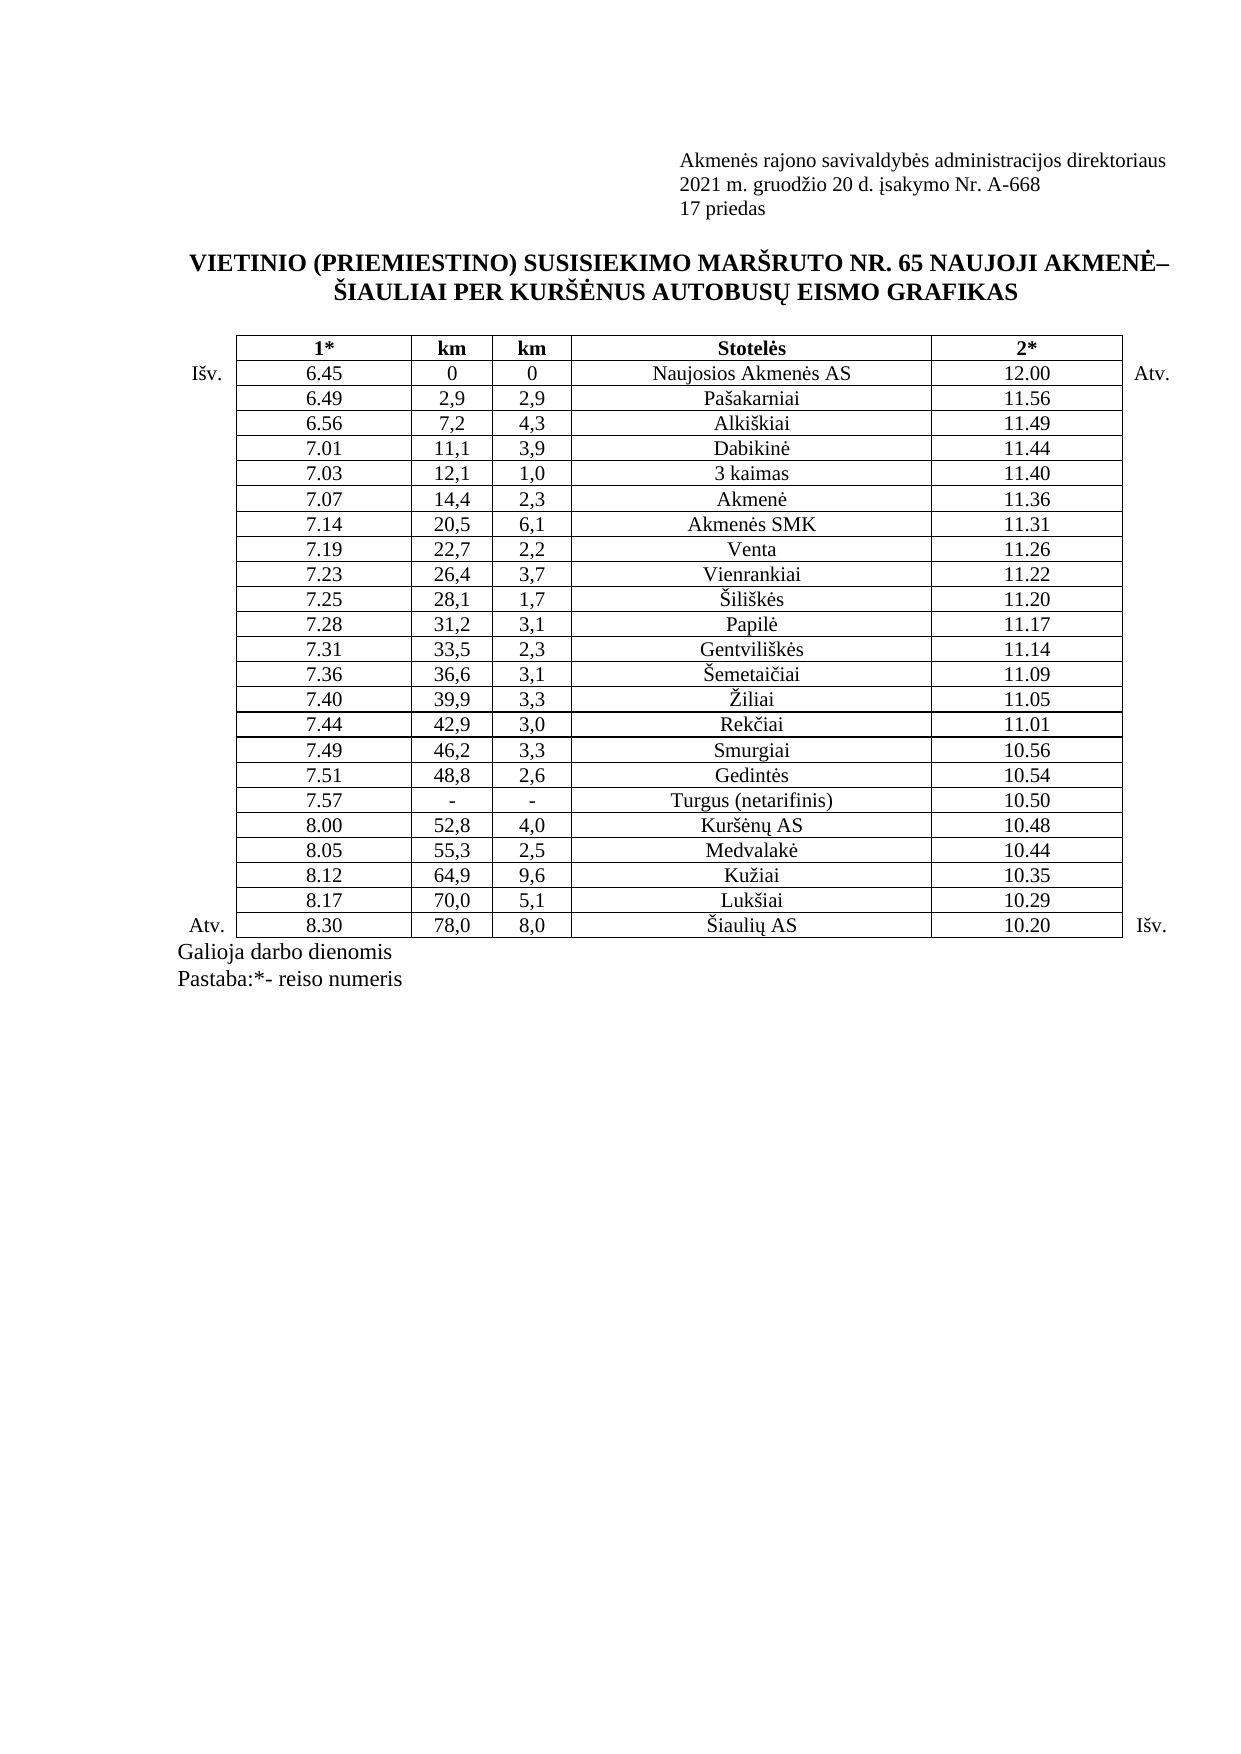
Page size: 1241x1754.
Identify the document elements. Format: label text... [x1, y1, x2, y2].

table_cell [1123, 410, 1181, 435]
table_cell [178, 687, 236, 711]
table_cell 7.25 [237, 587, 411, 611]
table_cell 12.00 [932, 361, 1122, 385]
table_cell 10.56 [932, 738, 1122, 762]
table_cell 11.40 [932, 461, 1122, 485]
table_cell Kuršėnų AS [572, 813, 931, 837]
table_cell 2,9 [493, 386, 571, 410]
table_cell 11.36 [932, 486, 1122, 511]
table_cell 3,0 [493, 713, 571, 736]
table_header Stotelės [572, 336, 931, 360]
table_cell 7.28 [237, 612, 411, 636]
table_cell [1123, 561, 1181, 586]
table_cell Vienrankiai [572, 562, 931, 586]
table_cell 3,3 [493, 687, 571, 711]
table_cell 70,0 [412, 888, 492, 912]
table_cell 2,3 [493, 637, 571, 661]
table_cell 7.01 [237, 436, 411, 460]
table_cell 7.14 [237, 512, 411, 536]
table_cell [178, 486, 236, 511]
table_cell [1123, 636, 1181, 661]
table_cell [1123, 711, 1181, 736]
table_cell 11.09 [932, 662, 1122, 686]
table_cell 10.29 [932, 888, 1122, 912]
table_cell 39,9 [412, 687, 492, 711]
table_cell Rekčiai [572, 713, 931, 736]
table_header 2* [932, 336, 1122, 360]
table_cell 4,3 [493, 411, 571, 435]
table_header [178, 336, 236, 360]
table_cell Išv. [178, 361, 236, 385]
table_cell [178, 587, 236, 611]
table_cell 11.44 [932, 436, 1122, 460]
table_cell 11.49 [932, 411, 1122, 435]
table_cell 12,1 [412, 461, 492, 485]
table_cell [178, 562, 236, 586]
table_cell 1,7 [493, 587, 571, 611]
text 2021 m. gruodžio 20 d. įsakymo Nr. A-668 [679, 172, 1181, 196]
table_cell Šiliškės [572, 587, 931, 611]
table_cell [178, 713, 236, 736]
table_cell 7.31 [237, 637, 411, 661]
table_cell 7.07 [237, 486, 411, 511]
table_cell 7.44 [237, 713, 411, 736]
table_cell 48,8 [412, 763, 492, 787]
table_cell 20,5 [412, 512, 492, 536]
table_cell [1123, 485, 1181, 511]
table_cell - [412, 788, 492, 812]
table_cell Gedintės [572, 763, 931, 787]
table_cell 26,4 [412, 562, 492, 586]
table_cell [1123, 762, 1181, 787]
table_cell [178, 612, 236, 636]
table_cell Medvalakė [572, 838, 931, 862]
table_cell 3 kaimas [572, 461, 931, 485]
table_cell 2,3 [493, 486, 571, 511]
table_cell [178, 838, 236, 862]
table_cell 8.17 [237, 888, 411, 912]
text VIETINIO (PRIEMIESTINO) SUSISIEKIMO MARŠRUTO NR. 65 NAUJOJI AKMENĖ–ŠIAULIAI PER KURŠĖNUS AUTOBUSŲ EISMO GRAFIKAS [177, 248, 1181, 306]
table_cell 6.45 [237, 361, 411, 385]
table_cell 8.00 [237, 813, 411, 837]
table_cell [1123, 385, 1181, 410]
table_cell [1123, 435, 1181, 460]
table_cell 7.57 [237, 788, 411, 812]
table_cell Dabikinė [572, 436, 931, 460]
table_cell 31,2 [412, 612, 492, 636]
table_cell [178, 763, 236, 787]
table_cell Žiliai [572, 687, 931, 711]
table_cell 7.51 [237, 763, 411, 787]
table_cell 10.50 [932, 788, 1122, 812]
table_cell [178, 411, 236, 435]
table_cell [178, 512, 236, 536]
table_cell [1123, 611, 1181, 636]
table_cell [178, 788, 236, 812]
table_cell 11.14 [932, 637, 1122, 661]
table_cell Naujosios Akmenės AS [572, 361, 931, 385]
table_cell 3,9 [493, 436, 571, 460]
table_cell [178, 888, 236, 912]
table_cell 7.03 [237, 461, 411, 485]
table_cell [178, 537, 236, 561]
table_cell [1123, 661, 1181, 686]
table_cell [178, 436, 236, 460]
table_cell 46,2 [412, 738, 492, 762]
table_cell Lukšiai [572, 888, 931, 912]
text Galioja darbo dienomis [177, 938, 1181, 965]
table_cell Akmenės SMK [572, 512, 931, 536]
table_header km [493, 336, 571, 360]
table_cell - [493, 788, 571, 812]
table_cell 8.05 [237, 838, 411, 862]
table_cell 0 [412, 361, 492, 385]
table_cell [1123, 686, 1181, 711]
table_cell [1123, 586, 1181, 611]
table_cell Kužiai [572, 863, 931, 887]
table_cell Šiaulių AS [572, 913, 931, 937]
table_cell Akmenė [572, 486, 931, 511]
table_cell 10.54 [932, 763, 1122, 787]
table_cell 2,6 [493, 763, 571, 787]
table_cell Išv. [1123, 912, 1181, 937]
table_cell [1123, 862, 1181, 887]
table_cell 6.56 [237, 411, 411, 435]
table_cell 2,2 [493, 537, 571, 561]
table_cell 3,7 [493, 562, 571, 586]
table_cell 11.22 [932, 562, 1122, 586]
table_cell 55,3 [412, 838, 492, 862]
table_cell 2,5 [493, 838, 571, 862]
table_cell Gentviliškės [572, 637, 931, 661]
table_cell 42,9 [412, 713, 492, 736]
table_cell Venta [572, 537, 931, 561]
table_cell 11.05 [932, 687, 1122, 711]
table_cell 7.49 [237, 738, 411, 762]
table_cell [178, 637, 236, 661]
table_cell Pašakarniai [572, 386, 931, 410]
table_cell 78,0 [412, 913, 492, 937]
table_cell 3,3 [493, 738, 571, 762]
table_cell 5,1 [493, 888, 571, 912]
table_cell 11.17 [932, 612, 1122, 636]
table_cell 7.19 [237, 537, 411, 561]
table_cell 11.01 [932, 713, 1122, 736]
table_cell 8.12 [237, 863, 411, 887]
table_cell [178, 662, 236, 686]
table_cell 14,4 [412, 486, 492, 511]
table_cell 8,0 [493, 913, 571, 937]
text Pastaba:*- reiso numeris [177, 965, 1181, 991]
table_cell 10.20 [932, 913, 1122, 937]
table_cell [1123, 812, 1181, 837]
table_cell 10.48 [932, 813, 1122, 837]
table_cell [178, 386, 236, 410]
table_cell 7.36 [237, 662, 411, 686]
table_header 1* [237, 336, 411, 360]
table_cell 22,7 [412, 537, 492, 561]
table_cell 11.56 [932, 386, 1122, 410]
table_cell Alkiškiai [572, 411, 931, 435]
table_cell 11.31 [932, 512, 1122, 536]
table_cell 3,1 [493, 662, 571, 686]
table_cell 0 [493, 361, 571, 385]
table_cell [178, 813, 236, 837]
table_cell 11.20 [932, 587, 1122, 611]
table_cell 10.35 [932, 863, 1122, 887]
text Akmenės rajono savivaldybės administracijos direktoriaus [679, 148, 1181, 172]
table_cell 7.40 [237, 687, 411, 711]
table_cell 28,1 [412, 587, 492, 611]
table_header [1123, 335, 1181, 360]
table_cell 7.23 [237, 562, 411, 586]
table_cell 64,9 [412, 863, 492, 887]
table_cell 36,6 [412, 662, 492, 686]
text 17 priedas [679, 196, 1181, 220]
table_cell 11,1 [412, 436, 492, 460]
table_cell 52,8 [412, 813, 492, 837]
table_cell Turgus (netarifinis) [572, 788, 931, 812]
table_cell Smurgiai [572, 738, 931, 762]
table_cell Atv. [178, 913, 236, 937]
table_cell Atv. [1123, 360, 1181, 385]
table_cell 9,6 [493, 863, 571, 887]
table_cell [1123, 460, 1181, 485]
table_cell 4,0 [493, 813, 571, 837]
table_cell 10.44 [932, 838, 1122, 862]
table_cell [1123, 536, 1181, 561]
table_cell [1123, 736, 1181, 762]
table_cell [1123, 887, 1181, 912]
table_cell 6,1 [493, 512, 571, 536]
table_cell 3,1 [493, 612, 571, 636]
table_cell Papilė [572, 612, 931, 636]
table_cell Šemetaičiai [572, 662, 931, 686]
table_cell [1123, 837, 1181, 862]
table_cell [178, 738, 236, 762]
table_header km [412, 336, 492, 360]
table_cell 11.26 [932, 537, 1122, 561]
table_cell 8.30 [237, 913, 411, 937]
table_cell 7,2 [412, 411, 492, 435]
table_cell 2,9 [412, 386, 492, 410]
table_cell [178, 461, 236, 485]
table_cell [1123, 511, 1181, 536]
table_cell [1123, 787, 1181, 812]
table_cell 33,5 [412, 637, 492, 661]
table_cell [178, 863, 236, 887]
table_cell 1,0 [493, 461, 571, 485]
table_cell 6.49 [237, 386, 411, 410]
